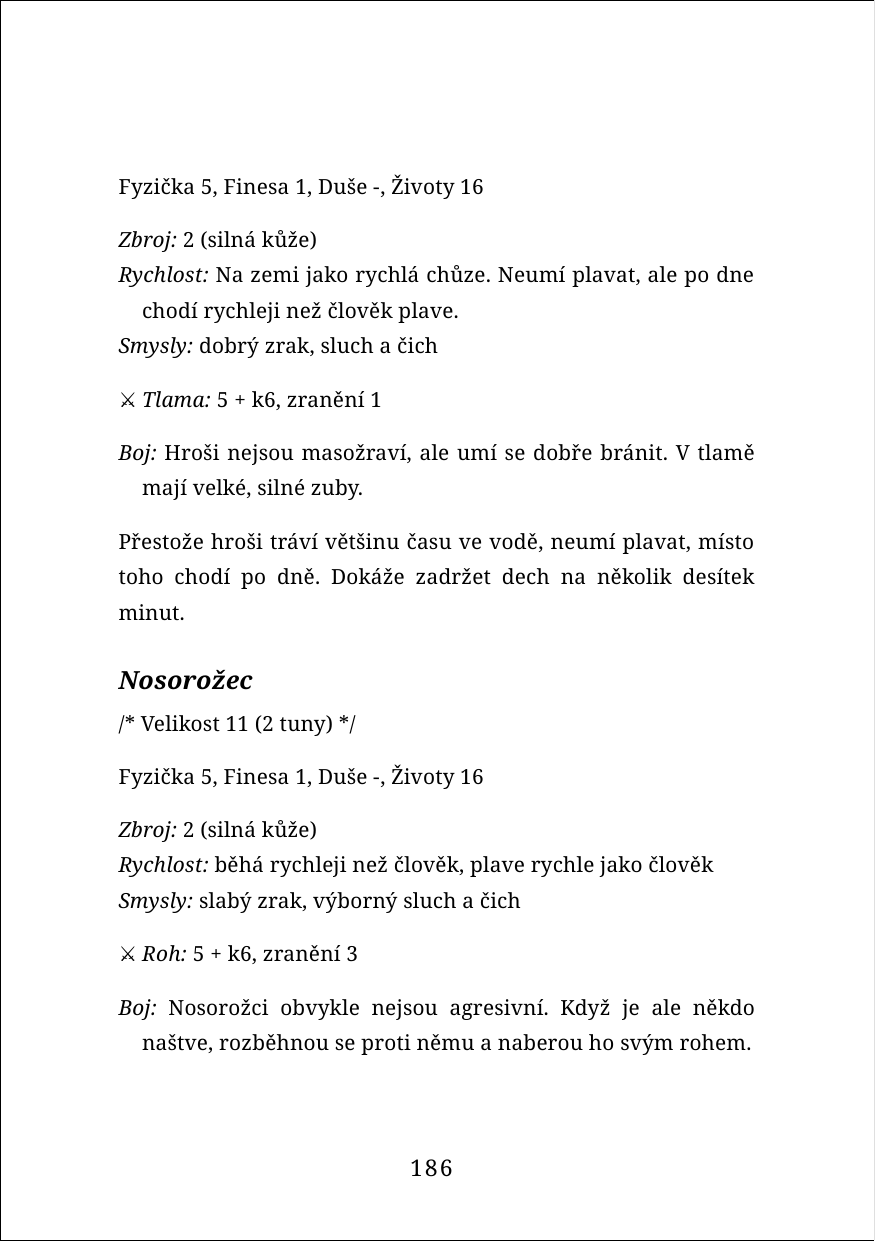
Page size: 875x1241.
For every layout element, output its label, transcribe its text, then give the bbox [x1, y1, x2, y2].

text Fyzička 5, Finesa 1, Duše -, Životy 16 [118, 762, 756, 790]
text Rychlost: běhá rychleji než člověk, plave rychle jako člověk [118, 851, 756, 879]
text Přestože hroši tráví většinu času ve vodě, neumí plavat, místo toho chodí po dně. Dokáže zadržet dech na několik desítek minut. [118, 527, 756, 626]
text /* Velikost 11 (2 tuny) */ [118, 709, 756, 737]
text Zbroj: 2 (silná kůže) [118, 815, 756, 843]
text Rychlost: Na zemi jako rychlá chůze. Neumí plavat, ale po dne chodí rychleji než člověk plave. [118, 261, 756, 324]
text Boj: Nosorožci obvykle nejsou agresivní. Když je ale někdo naštve, rozběhnou se proti němu a naberou ho svým rohem. [118, 993, 756, 1057]
subtitle Nosorožec [118, 663, 756, 697]
text ⚔ Roh: 5 + k6, zranění 3 [118, 939, 756, 968]
text Zbroj: 2 (silná kůže) [118, 225, 756, 253]
text Boj: Hroši nejsou masožraví, ale umí se dobře bránit. V tlamě mají velké, silné zuby. [118, 438, 756, 502]
text ⚔ Tlama: 5 + k6, zranění 1 [118, 385, 756, 413]
text Smysly: slabý zrak, výborný sluch a čich [118, 886, 756, 914]
text Smysly: dobrý zrak, sluch a čich [118, 332, 756, 360]
text Fyzička 5, Finesa 1, Duše -, Životy 16 [118, 172, 756, 200]
